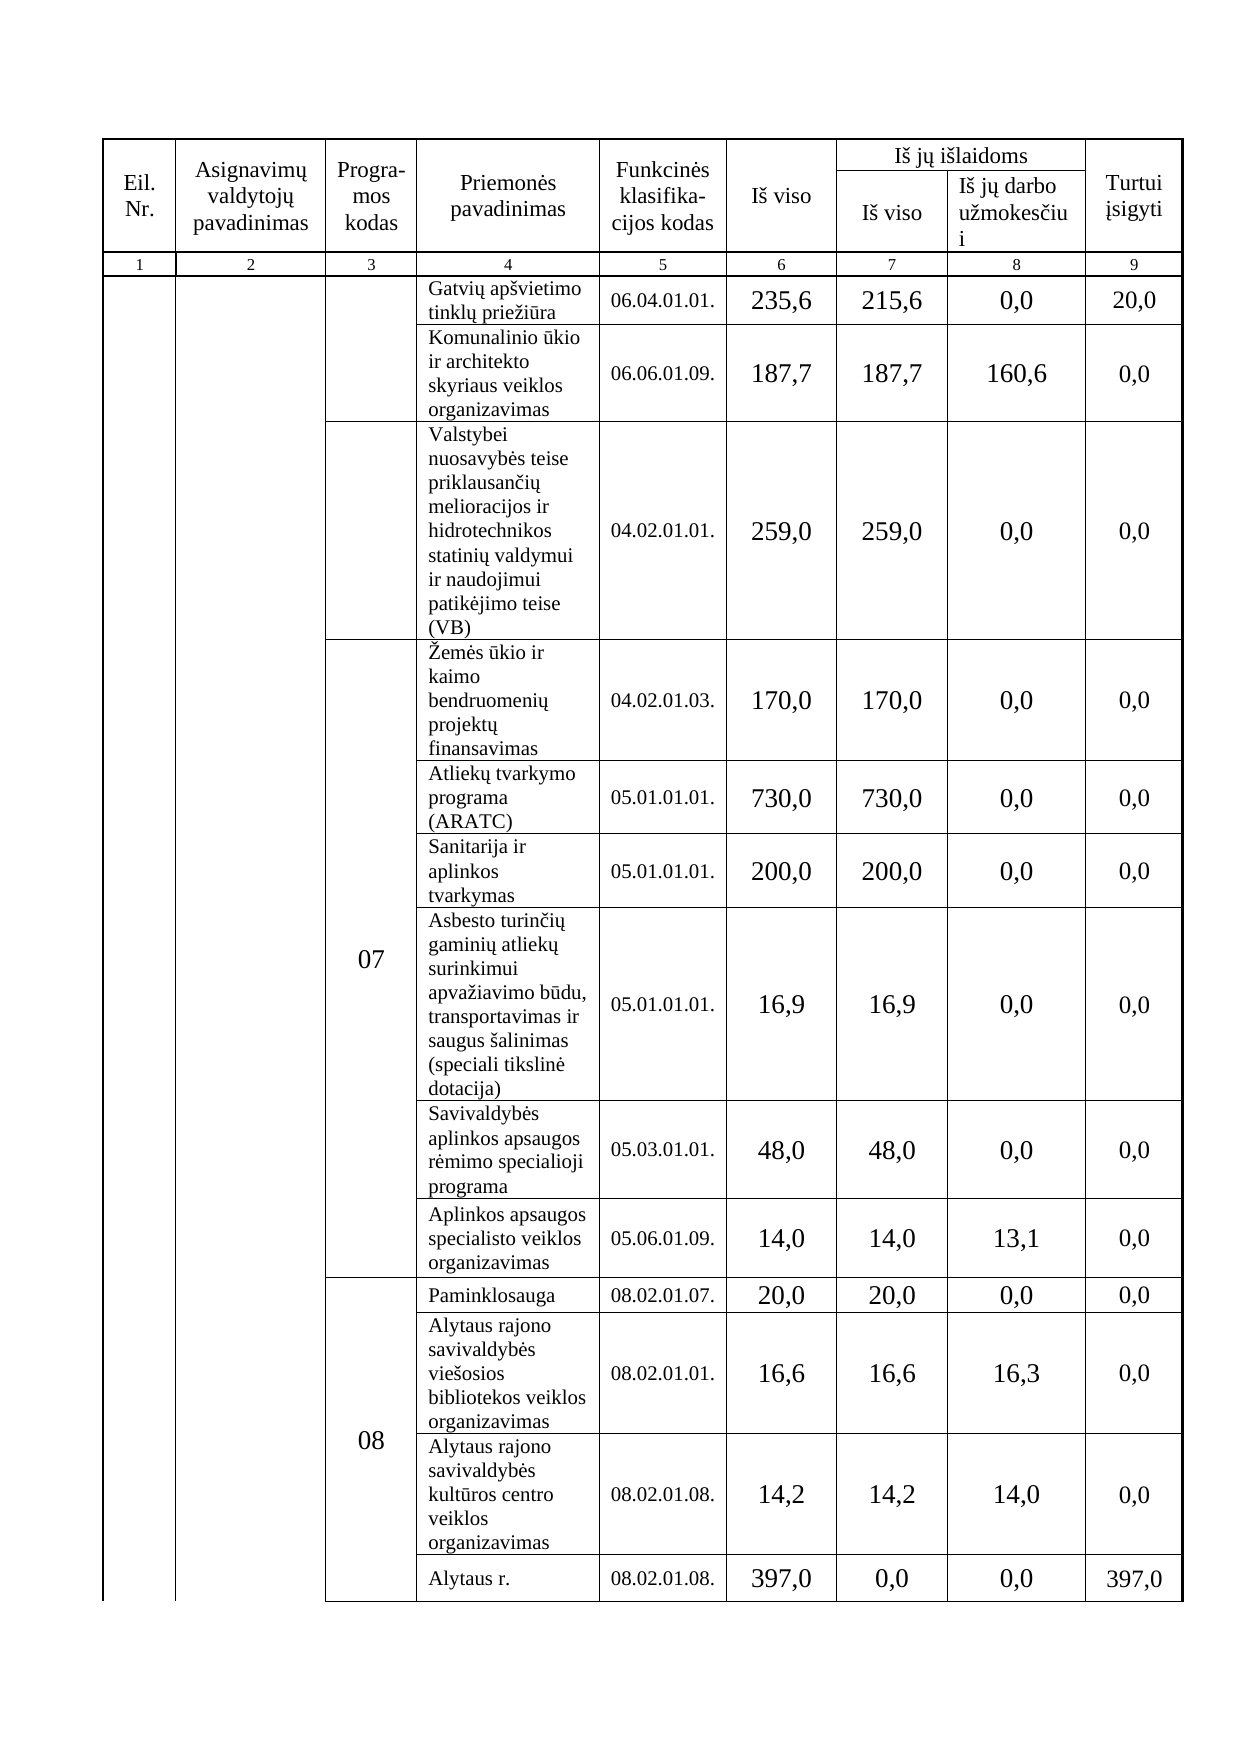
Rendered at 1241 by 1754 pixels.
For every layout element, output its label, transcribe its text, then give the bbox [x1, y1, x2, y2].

table_cell 0,0 [1086, 1101, 1181, 1198]
table_cell Žemės ūkio ir kaimo bendruomenių projektų finansavimas [417, 640, 599, 760]
table_cell 160,6 [948, 325, 1085, 421]
table_cell 05.06.01.09. [600, 1199, 726, 1277]
table_cell 48,0 [837, 1101, 947, 1198]
table_cell [104, 277, 175, 1601]
table_cell 0,0 [1086, 1313, 1181, 1433]
table_cell 20,0 [727, 1278, 836, 1312]
table_cell 14,0 [948, 1434, 1085, 1554]
table_cell 2 [177, 253, 325, 275]
table_cell 0,0 [948, 761, 1085, 833]
table_cell [326, 277, 416, 421]
table_cell 16,9 [837, 908, 947, 1100]
table_cell 08.02.01.08. [600, 1434, 726, 1554]
table_cell 0,0 [948, 1278, 1085, 1312]
table_cell 730,0 [727, 761, 836, 833]
table_cell 0,0 [837, 1555, 947, 1601]
table_cell 5 [600, 253, 726, 275]
table_cell 187,7 [837, 325, 947, 421]
table_cell 48,0 [727, 1101, 836, 1198]
table_cell 0,0 [948, 834, 1085, 907]
table_cell 4 [417, 253, 599, 275]
table_cell Alytaus rajono savivaldybės viešosios bibliotekos veiklos organizavimas [417, 1313, 599, 1433]
table_cell 14,2 [837, 1434, 947, 1554]
table_cell 05.01.01.01. [600, 908, 726, 1100]
table_cell 16,9 [727, 908, 836, 1100]
table_cell 0,0 [1086, 834, 1181, 907]
table_cell 08.02.01.01. [600, 1313, 726, 1433]
table_cell Gatvių apšvietimo tinklų priežiūra [417, 277, 599, 324]
table_cell 06.06.01.09. [600, 325, 726, 421]
table_cell Valstybei nuosavybės teise priklausančių melioracijos ir hidrotechnikos statinių valdymui ir naudojimui patikėjimo teise (VB) [417, 422, 599, 639]
table_cell 397,0 [727, 1555, 836, 1601]
table_cell Alytaus r. [417, 1555, 599, 1601]
table_cell 20,0 [1086, 277, 1181, 324]
table_cell 0,0 [1086, 1199, 1181, 1277]
table_cell 259,0 [727, 422, 836, 639]
table_cell 0,0 [948, 908, 1085, 1100]
table_cell 14,2 [727, 1434, 836, 1554]
table_cell 06.04.01.01. [600, 277, 726, 324]
table_cell 0,0 [1086, 1278, 1181, 1312]
table_cell Asbesto turinčių gaminių atliekų surinkimui apvažiavimo būdu, transportavimas ir saugus šalinimas (speciali tikslinė dotacija) [417, 908, 599, 1100]
table_cell 14,0 [727, 1199, 836, 1277]
table_cell 16,6 [837, 1313, 947, 1433]
table_cell 04.02.01.01. [600, 422, 726, 639]
table_cell 0,0 [1086, 422, 1181, 639]
table_cell 0,0 [1086, 1434, 1181, 1554]
table_cell 16,6 [727, 1313, 836, 1433]
table_cell 08 [326, 1278, 416, 1601]
table_cell 3 [326, 253, 416, 275]
table_cell 0,0 [1086, 325, 1181, 421]
table_cell 187,7 [727, 325, 836, 421]
table_cell Alytaus rajono savivaldybės kultūros centro veiklos organizavimas [417, 1434, 599, 1554]
table_header Eil. Nr. [104, 140, 175, 251]
table_cell 08.02.01.07. [600, 1278, 726, 1312]
table_cell 170,0 [727, 640, 836, 760]
table_cell 397,0 [1086, 1555, 1181, 1601]
table_cell 0,0 [1086, 640, 1181, 760]
table_cell 0,0 [948, 1555, 1085, 1601]
table_header Iš jų išlaidoms [837, 140, 1085, 170]
table_cell Iš jų darbo užmokesčiui [948, 171, 1085, 251]
table_cell 235,6 [727, 277, 836, 324]
table_cell 170,0 [837, 640, 947, 760]
table_cell 1 [104, 253, 175, 275]
table_header Turtui įsigyti [1086, 140, 1181, 251]
table_cell 730,0 [837, 761, 947, 833]
table_cell Savivaldybės aplinkos apsaugos rėmimo specialioji programa [417, 1101, 599, 1198]
table_cell 0,0 [1086, 908, 1181, 1100]
table_header Funkcinės klasifika-cijos kodas [600, 140, 726, 251]
table_cell 05.01.01.01. [600, 834, 726, 907]
table_cell 0,0 [948, 422, 1085, 639]
table_header Asignavimų valdytojų pavadinimas [176, 140, 325, 251]
table_cell 13,1 [948, 1199, 1085, 1277]
table_cell Aplinkos apsaugos specialisto veiklos organizavimas [417, 1199, 599, 1277]
table_cell 20,0 [837, 1278, 947, 1312]
table_cell 259,0 [837, 422, 947, 639]
table_cell 08.02.01.08. [600, 1555, 726, 1601]
table_cell [326, 422, 416, 639]
table_header Iš viso [727, 140, 836, 251]
table_cell Iš viso [837, 171, 947, 251]
table_cell 07 [326, 640, 416, 1277]
table_header Progra-mos kodas [326, 140, 416, 251]
table_cell 200,0 [727, 834, 836, 907]
table_cell 16,3 [948, 1313, 1085, 1433]
table_cell 0,0 [948, 640, 1085, 760]
table_cell Sanitarija ir aplinkos tvarkymas [417, 834, 599, 907]
table_cell 04.02.01.03. [600, 640, 726, 760]
table_cell 14,0 [837, 1199, 947, 1277]
table_cell 05.03.01.01. [600, 1101, 726, 1198]
table_cell 7 [837, 253, 947, 275]
table_cell 0,0 [948, 1101, 1085, 1198]
table_cell 05.01.01.01. [600, 761, 726, 833]
table_cell 6 [727, 253, 836, 275]
table_cell [176, 277, 325, 1601]
table_header Priemonės pavadinimas [417, 140, 599, 251]
table_cell 200,0 [837, 834, 947, 907]
table_cell Paminklosauga [417, 1278, 599, 1312]
table_cell 0,0 [1086, 761, 1181, 833]
table_cell 8 [948, 253, 1085, 275]
table_cell Atliekų tvarkymo programa (ARATC) [417, 761, 599, 833]
table_cell 9 [1086, 253, 1181, 275]
table_cell Komunalinio ūkio ir architekto skyriaus veiklos organizavimas [417, 325, 599, 421]
table_cell 215,6 [837, 277, 947, 324]
table_cell 0,0 [948, 277, 1085, 324]
